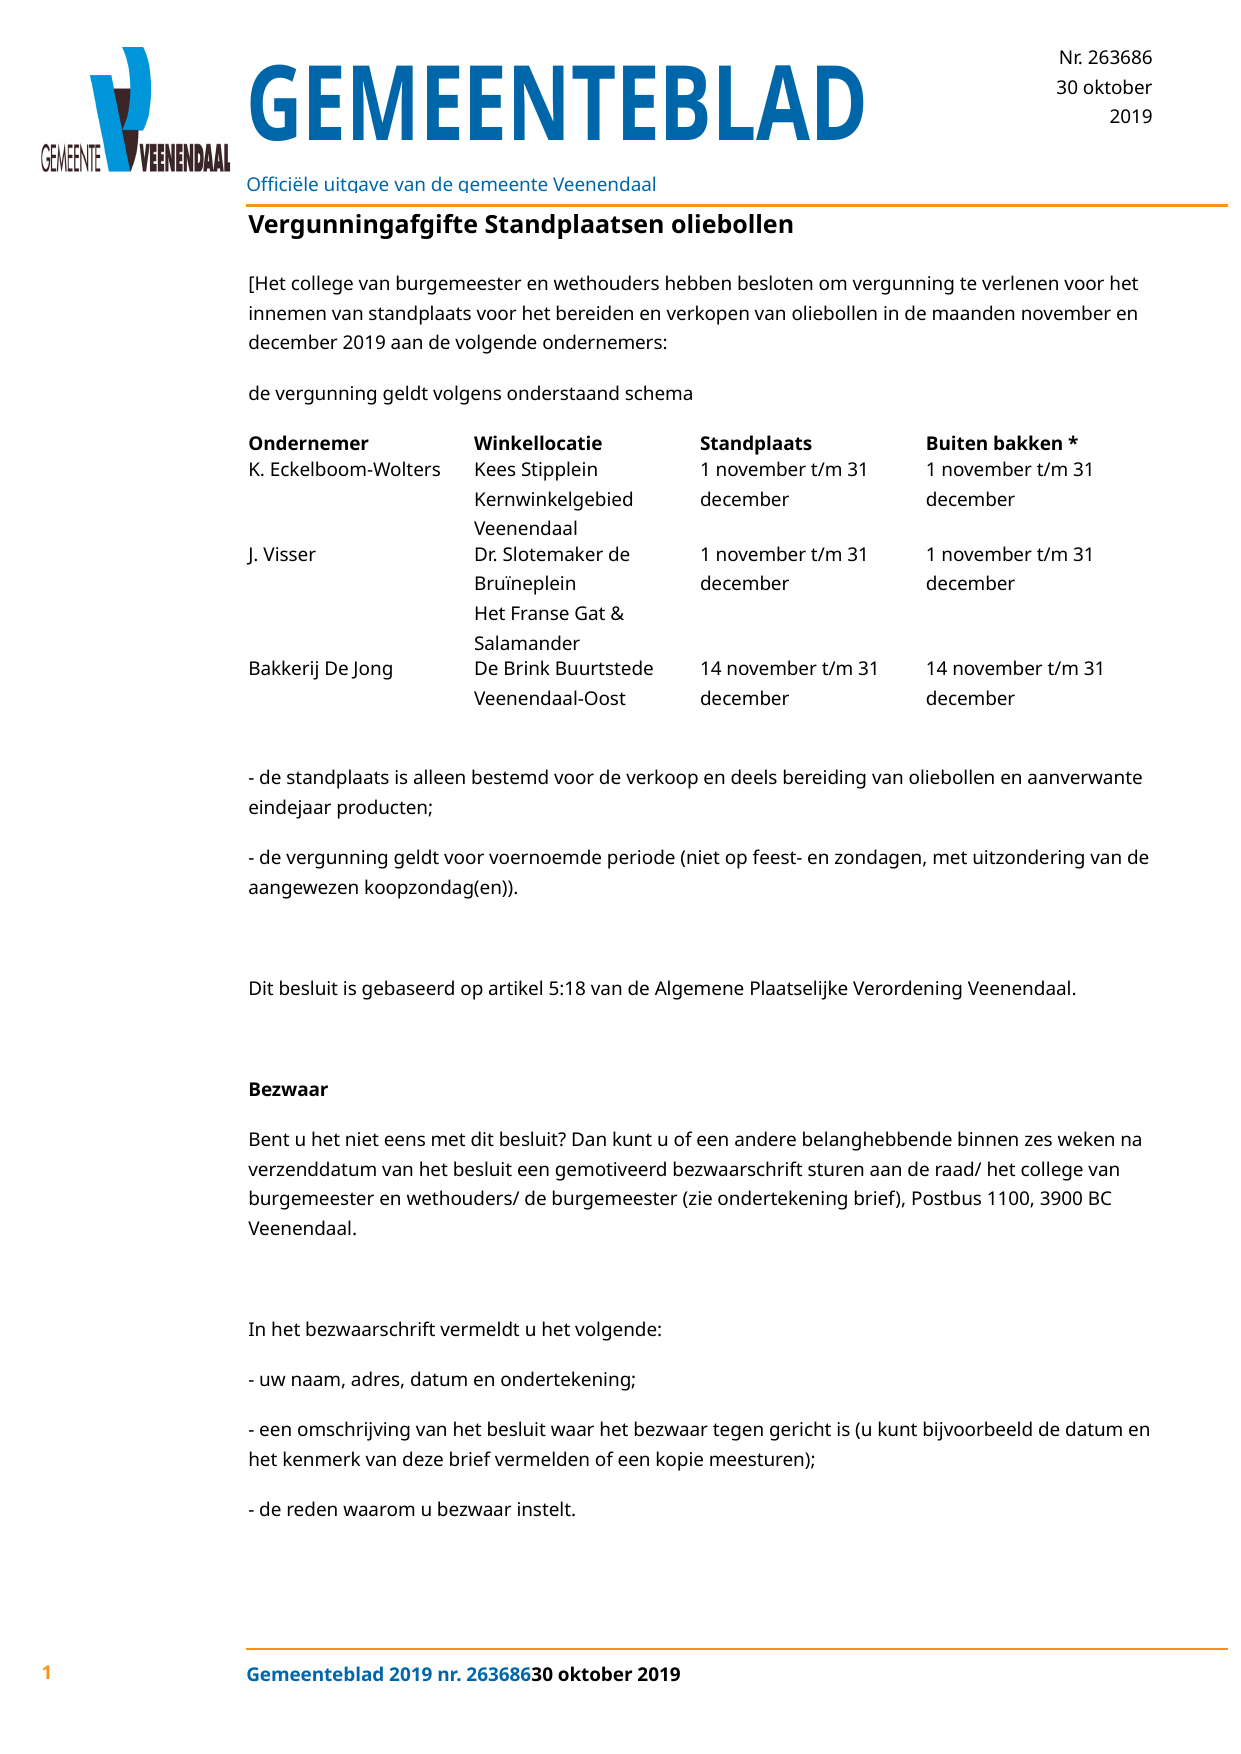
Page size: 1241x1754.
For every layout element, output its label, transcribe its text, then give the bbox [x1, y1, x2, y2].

text - de standplaats is alleen bestemd voor de verkoop en deels bereiding van oliebollen en aanverwante eindejaar producten; [248, 764, 1152, 820]
table_cell De Brink Buurtstede Veenendaal-Oost [474, 656, 700, 711]
table_cell 14 november t/m 31 december [700, 656, 926, 711]
table_header Buiten bakken * [926, 430, 1152, 456]
table_cell 14 november t/m 31 december [926, 656, 1152, 711]
picture [41, 47, 130, 172]
table_cell Dr. Slotemaker de Bruïneplein Het Franse Gat & Salamander [474, 541, 700, 656]
table_cell K. Eckelboom-Wolters [248, 456, 474, 541]
text - de reden waarom u bezwaar instelt. [248, 1497, 1152, 1522]
text - een omschrijving van het besluit waar het bezwaar tegen gericht is (u kunt bijvoorbeeld de datum en het kenmerk van deze brief vermelden of een kopie meesturen); [248, 1417, 1152, 1472]
table_header Ondernemer [248, 430, 474, 456]
table_header Standplaats [700, 430, 926, 456]
text In het bezwaarschrift vermeldt u het volgende: [248, 1316, 1152, 1341]
text Dit besluit is gebaseerd op artikel 5:18 van de Algemene Plaatselijke Verordening Veenendaal. [248, 975, 1152, 1001]
table_cell 1 november t/m 31 december [700, 541, 926, 656]
text [Het college van burgemeester en wethouders hebben besloten om vergunning te verlenen voor het innemen van standplaats voor het bereiden en verkopen van oliebollen in de maanden november en december 2019 aan de volgende ondernemers: [248, 270, 1152, 355]
table_cell 1 november t/m 31 december [926, 541, 1152, 656]
table_cell 1 november t/m 31 december [700, 456, 926, 541]
picture [123, 47, 231, 172]
text Bezwaar [248, 1076, 1152, 1101]
table_header Winkellocatie [474, 430, 700, 456]
text Vergunningafgifte Standplaatsen oliebollen [248, 207, 1152, 241]
text - de vergunning geldt voor voernoemde periode (niet op feest- en zondagen, met uitzondering van de aangewezen koopzondag(en)). [248, 844, 1152, 900]
text Bent u het niet eens met dit besluit? Dan kunt u of een andere belanghebbende binnen zes weken na verzenddatum van het besluit een gemotiveerd bezwaarschrift sturen aan de raad/ het college van burgemeester en wethouders/ de burgemeester (zie ondertekening brief), Postbus 1100, 3900 BC Veenendaal. [248, 1126, 1152, 1241]
table_cell Bakkerij De Jong [248, 656, 474, 711]
table_cell 1 november t/m 31 december [926, 456, 1152, 541]
table_cell Kees Stipplein Kernwinkelgebied Veenendaal [474, 456, 700, 541]
text de vergunning geldt volgens onderstaand schema [248, 380, 1152, 406]
table_cell J. Visser [248, 541, 474, 656]
text - uw naam, adres, datum en ondertekening; [248, 1366, 1152, 1392]
